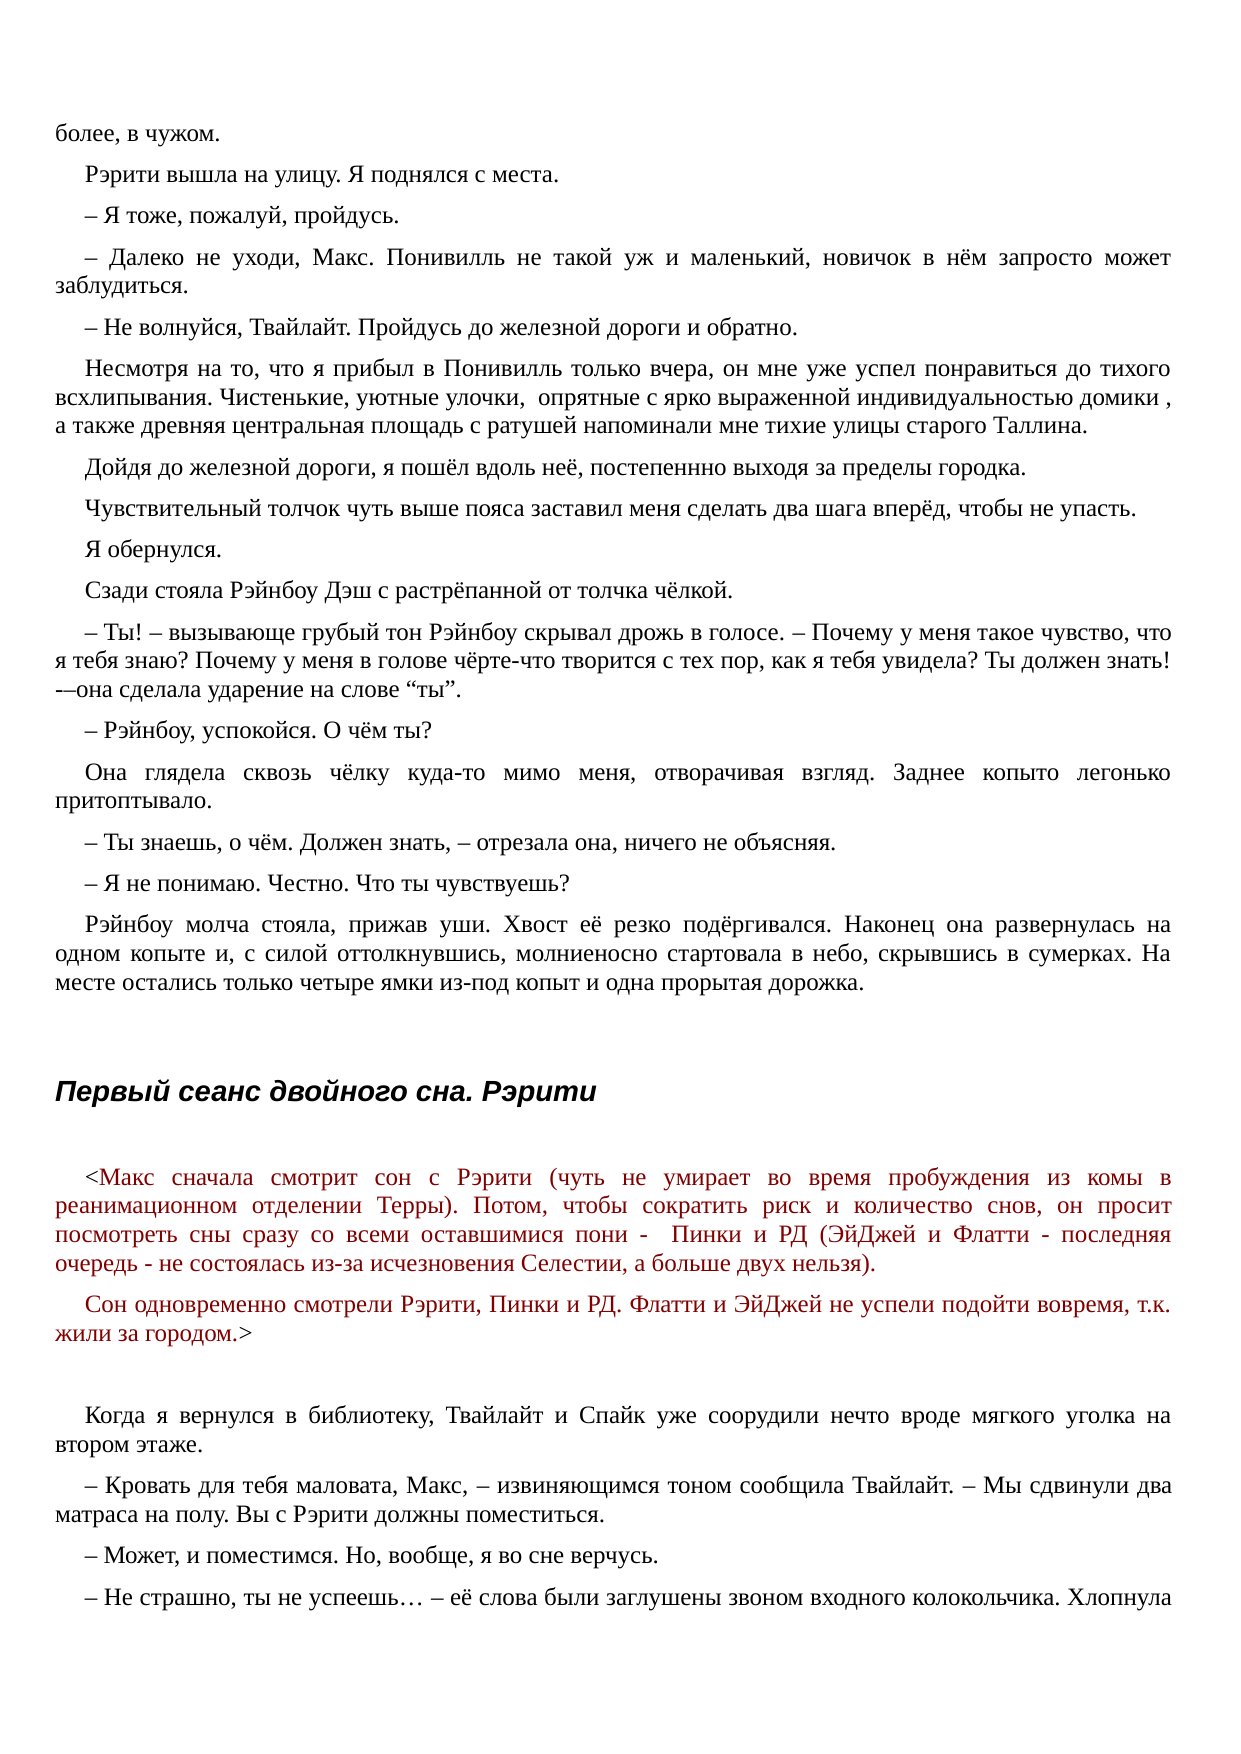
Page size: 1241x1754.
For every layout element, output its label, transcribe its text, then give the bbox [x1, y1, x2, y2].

text Она глядела сквозь чёлку куда-то мимо меня, отворачивая взгляд. Заднее копыто легонько притоптывало. [55, 757, 1172, 814]
text Чувствительный толчок чуть выше пояса заставил меня сделать два шага вперёд, чтобы не упасть. [55, 493, 1172, 522]
text – Не волнуйся, Твайлайт. Пройдусь до железной дороги и обратно. [55, 312, 1172, 341]
text – Рэйнбоу, успокойся. О чём ты? [55, 716, 1172, 744]
text более, в чужом. [55, 118, 1172, 147]
text Рэрити вышла на улицу. Я поднялся с места. [55, 159, 1172, 188]
text – Не страшно, ты не успеешь… – её слова были заглушены звоном входного колокольчика. Хлопнула [55, 1582, 1172, 1610]
subtitle Первый сеанс двойного сна. Рэрити [55, 1074, 1172, 1108]
text Несмотря на то, что я прибыл в Понивилль только вчера, он мне уже успел понравиться до тихого всхлипывания. Чистенькие, уютные улочки, опрятные с ярко выраженной индивидуальностью домики , а также древняя центральная площадь с ратушей напоминали мне тихие улицы старого Таллина. [55, 353, 1172, 439]
text <Макс сначала смотрит сон с Рэрити (чуть не умирает во время пробуждения из комы в реанимационном отделении Терры). Потом, чтобы сократить риск и количество снов, он просит посмотреть сны сразу со всеми оставшимися пони - Пинки и РД (ЭйДжей и Флатти - последняя очередь - не состоялась из-за исчезновения Селестии, а больше двух нельзя). [55, 1162, 1172, 1277]
text Сон одновременно смотрели Рэрити, Пинки и РД. Флатти и ЭйДжей не успели подойти вовремя, т.к. жили за городом.> [55, 1289, 1172, 1347]
text – Ты знаешь, о чём. Должен знать, – отрезала она, ничего не объясняя. [55, 827, 1172, 856]
text Дойдя до железной дороги, я пошёл вдоль неё, постепеннно выходя за пределы городка. [55, 452, 1172, 481]
text – Я не понимаю. Честно. Что ты чувствуешь? [55, 868, 1172, 897]
text Когда я вернулся в библиотеку, Твайлайт и Спайк уже соорудили нечто вроде мягкого уголка на втором этаже. [55, 1400, 1172, 1458]
text Я обернулся. [55, 534, 1172, 563]
text Сзади стояла Рэйнбоу Дэш с растрёпанной от толчка чёлкой. [55, 576, 1172, 604]
text – Далеко не уходи, Макс. Понивилль не такой уж и маленький, новичок в нём запросто может заблудиться. [55, 242, 1172, 299]
text Рэйнбоу молча стояла, прижав уши. Хвост её резко подёргивался. Наконец она развернулась на одном копыте и, с силой оттолкнувшись, молниеносно стартовала в небо, скрывшись в сумерках. На месте остались только четыре ямки из-под копыт и одна прорытая дорожка. [55, 909, 1172, 996]
text – Кровать для тебя маловата, Макс, – извиняющимся тоном сообщила Твайлайт. – Мы сдвинули два матраса на полу. Вы с Рэрити должны поместиться. [55, 1470, 1172, 1528]
text – Может, и поместимся. Но, вообще, я во сне верчусь. [55, 1540, 1172, 1569]
text – Я тоже, пожалуй, пройдусь. [55, 201, 1172, 229]
text – Ты! – вызывающе грубый тон Рэйнбоу скрывал дрожь в голосе. – Почему у меня такое чувство, что я тебя знаю? Почему у меня в голове чёрте-что творится с тех пор, как я тебя увидела? Ты должен знать! -–она сделала ударение на слове “ты”. [55, 617, 1172, 703]
